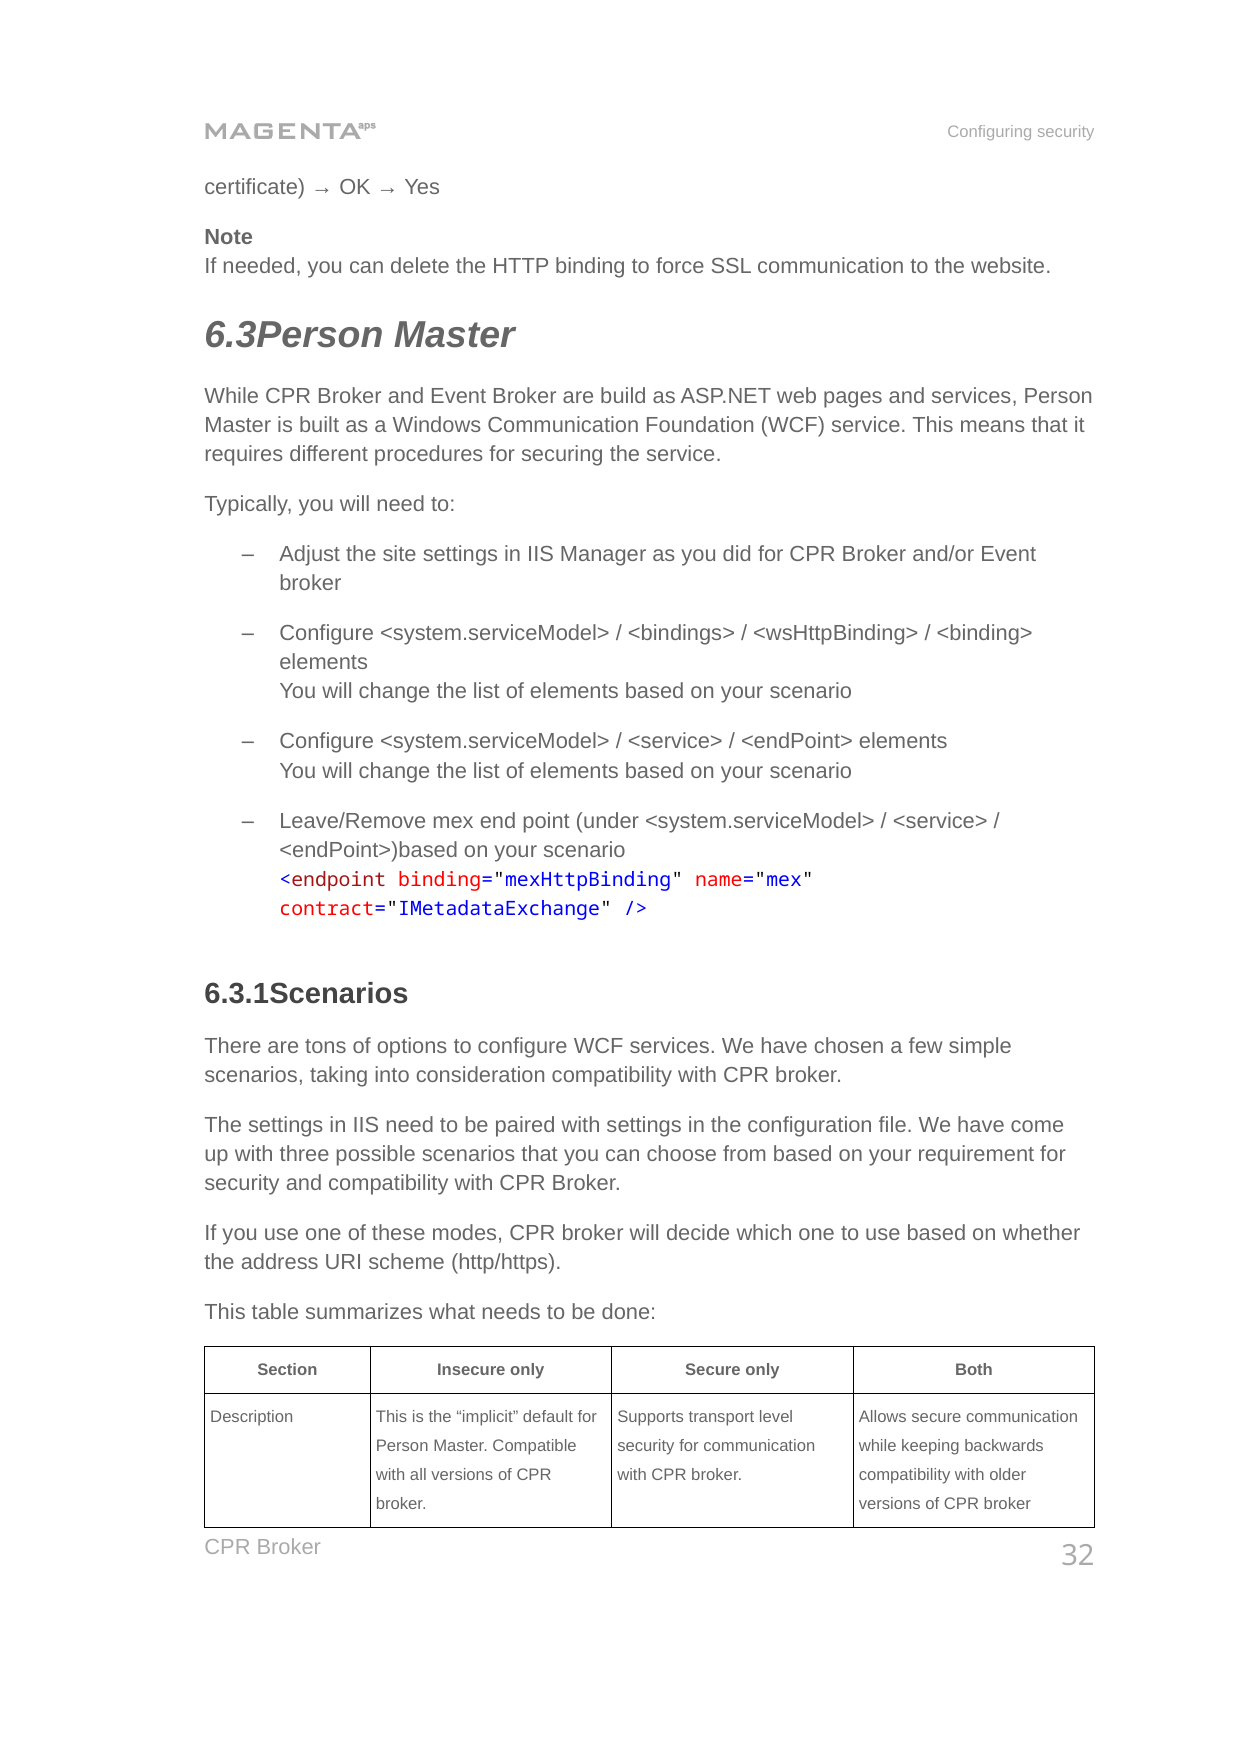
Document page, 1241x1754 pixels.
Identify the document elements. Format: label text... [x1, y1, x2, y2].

text There are tons of options to configure WCF services. We have chosen a few simple scenarios, taking into consideration compatibility with CPR broker. [204, 1030, 1094, 1088]
subtitle Person Master [204, 301, 1094, 359]
table_cell Allows secure communication while keeping backwards compatibility with older versions of CPR broker [854, 1394, 1094, 1527]
text This table summarizes what needs to be done: [204, 1296, 1094, 1326]
list Configure <system.serviceModel> / <service> / <endPoint> elements You will change the list of elements based on your scenario [242, 726, 1094, 784]
table_header Section [205, 1347, 370, 1393]
list Configure <system.serviceModel> / <bindings> / <wsHttpBinding> / <binding> elements You will change the list of elements based on your scenario [242, 617, 1094, 705]
list Leave/Remove mex end point (under <system.serviceModel> / <service> / <endPoint>)based on your scenario <endpoint binding="mexHttpBinding" name="mex" contract="IMetadataExchange" /> [242, 805, 1094, 921]
text The settings in IIS need to be paired with settings in the configuration file. We have come up with three possible scenarios that you can choose from based on your requirement for security and compatibility with CPR Broker. [204, 1109, 1094, 1196]
table_cell Supports transport level security for communication with CPR broker. [612, 1394, 853, 1527]
text Note If needed, you can delete the HTTP binding to force SSL communication to the website. [204, 221, 1094, 280]
table_cell Description [205, 1394, 370, 1527]
table_header Both [854, 1347, 1094, 1393]
table_header Insecure only [371, 1347, 611, 1393]
text certificate) → OK → Yes [204, 171, 1094, 201]
list Adjust the site settings in IIS Manager as you did for CPR Broker and/or Event broker [242, 538, 1094, 596]
table_header Secure only [612, 1347, 853, 1393]
text If you use one of these modes, CPR broker will decide which one to use based on whether the address URI scheme (http/https). [204, 1217, 1094, 1276]
table_cell This is the “implicit” default for Person Master. Compatible with all versions of CPR broker. [371, 1394, 611, 1527]
text Typically, you will need to: [204, 488, 1094, 517]
subtitle Scenarios [204, 957, 1094, 1015]
text While CPR Broker and Event Broker are build as ASP.NET web pages and services, Person Master is built as a Windows Communication Foundation (WCF) service. This means that it requires different procedures for securing the service. [204, 380, 1094, 467]
